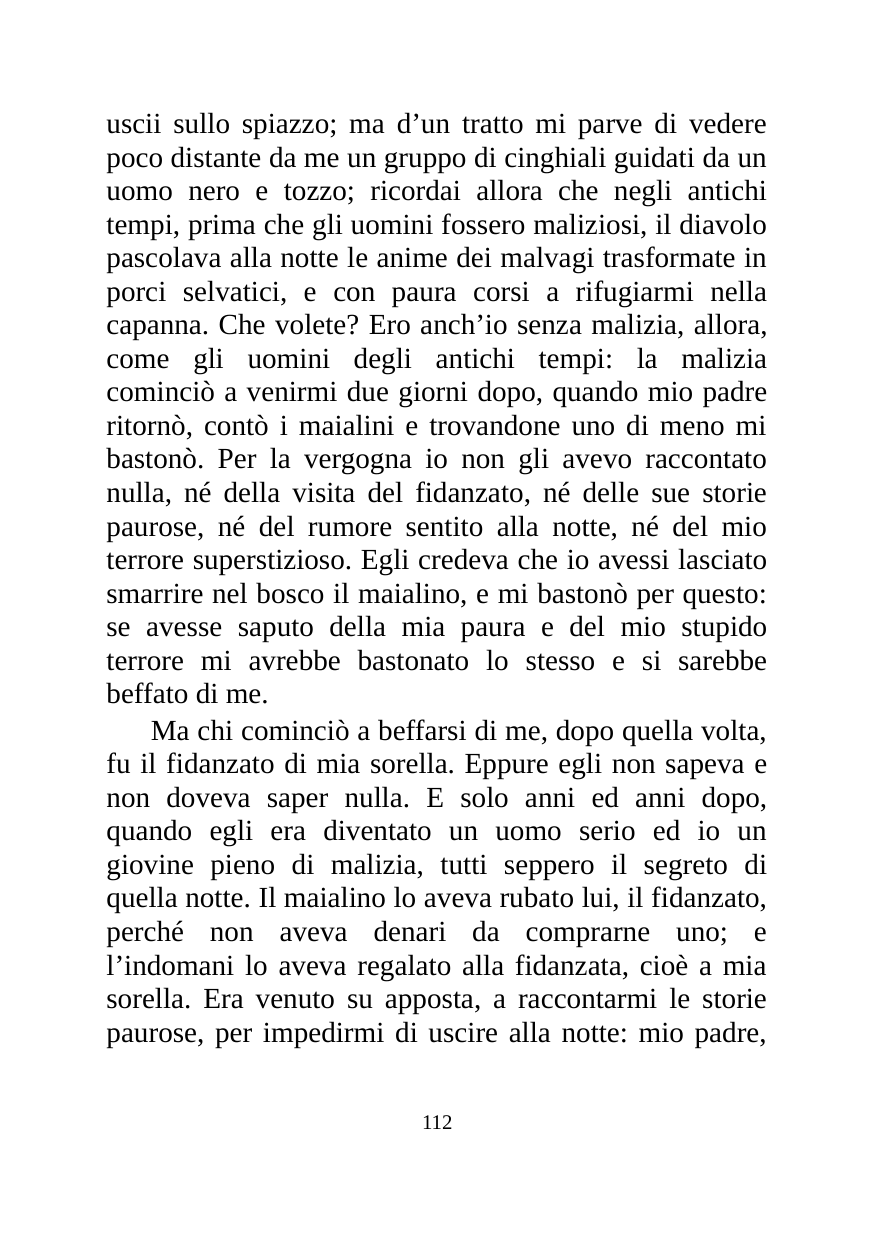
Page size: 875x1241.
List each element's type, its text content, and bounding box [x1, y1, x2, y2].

text Ma chi cominciò a beffarsi di me, dopo quella volta, fu il fidanzato di mia sorella. Eppure egli non sapeva e non doveva saper nulla. E solo anni ed anni dopo, quando egli era diventato un uomo serio ed io un giovine pieno di malizia, tutti seppero il segreto di quella notte. Il maialino lo aveva rubato lui, il fidanzato, perché non aveva denari da comprarne uno; e l’indomani lo aveva regalato alla fidanzata, cioè a mia sorella. Era venuto su apposta, a raccontarmi le storie paurose, per impedirmi di uscire alla notte: mio padre, [106, 713, 768, 1048]
text uscii sullo spiazzo; ma d’un tratto mi parve di vedere poco distante da me un gruppo di cinghiali guidati da un uomo nero e tozzo; ricordai allora che negli antichi tempi, prima che gli uomini fossero maliziosi, il diavolo pascolava alla notte le anime dei malvagi trasformate in porci selvatici, e con paura corsi a rifugiarmi nella capanna. Che volete? Ero anch’io senza malizia, allora, come gli uomini degli antichi tempi: la malizia cominciò a venirmi due giorni dopo, quando mio padre ritornò, contò i maialini e trovandone uno di meno mi bastonò. Per la vergogna io non gli avevo raccontato nulla, né della visita del fidanzato, né delle sue storie paurose, né del rumore sentito alla notte, né del mio terrore superstizioso. Egli credeva che io avessi lasciato smarrire nel bosco il maialino, e mi bastonò per questo: se avesse saputo della mia paura e del mio stupido terrore mi avrebbe bastonato lo stesso e si sarebbe beffato di me. [106, 106, 768, 710]
